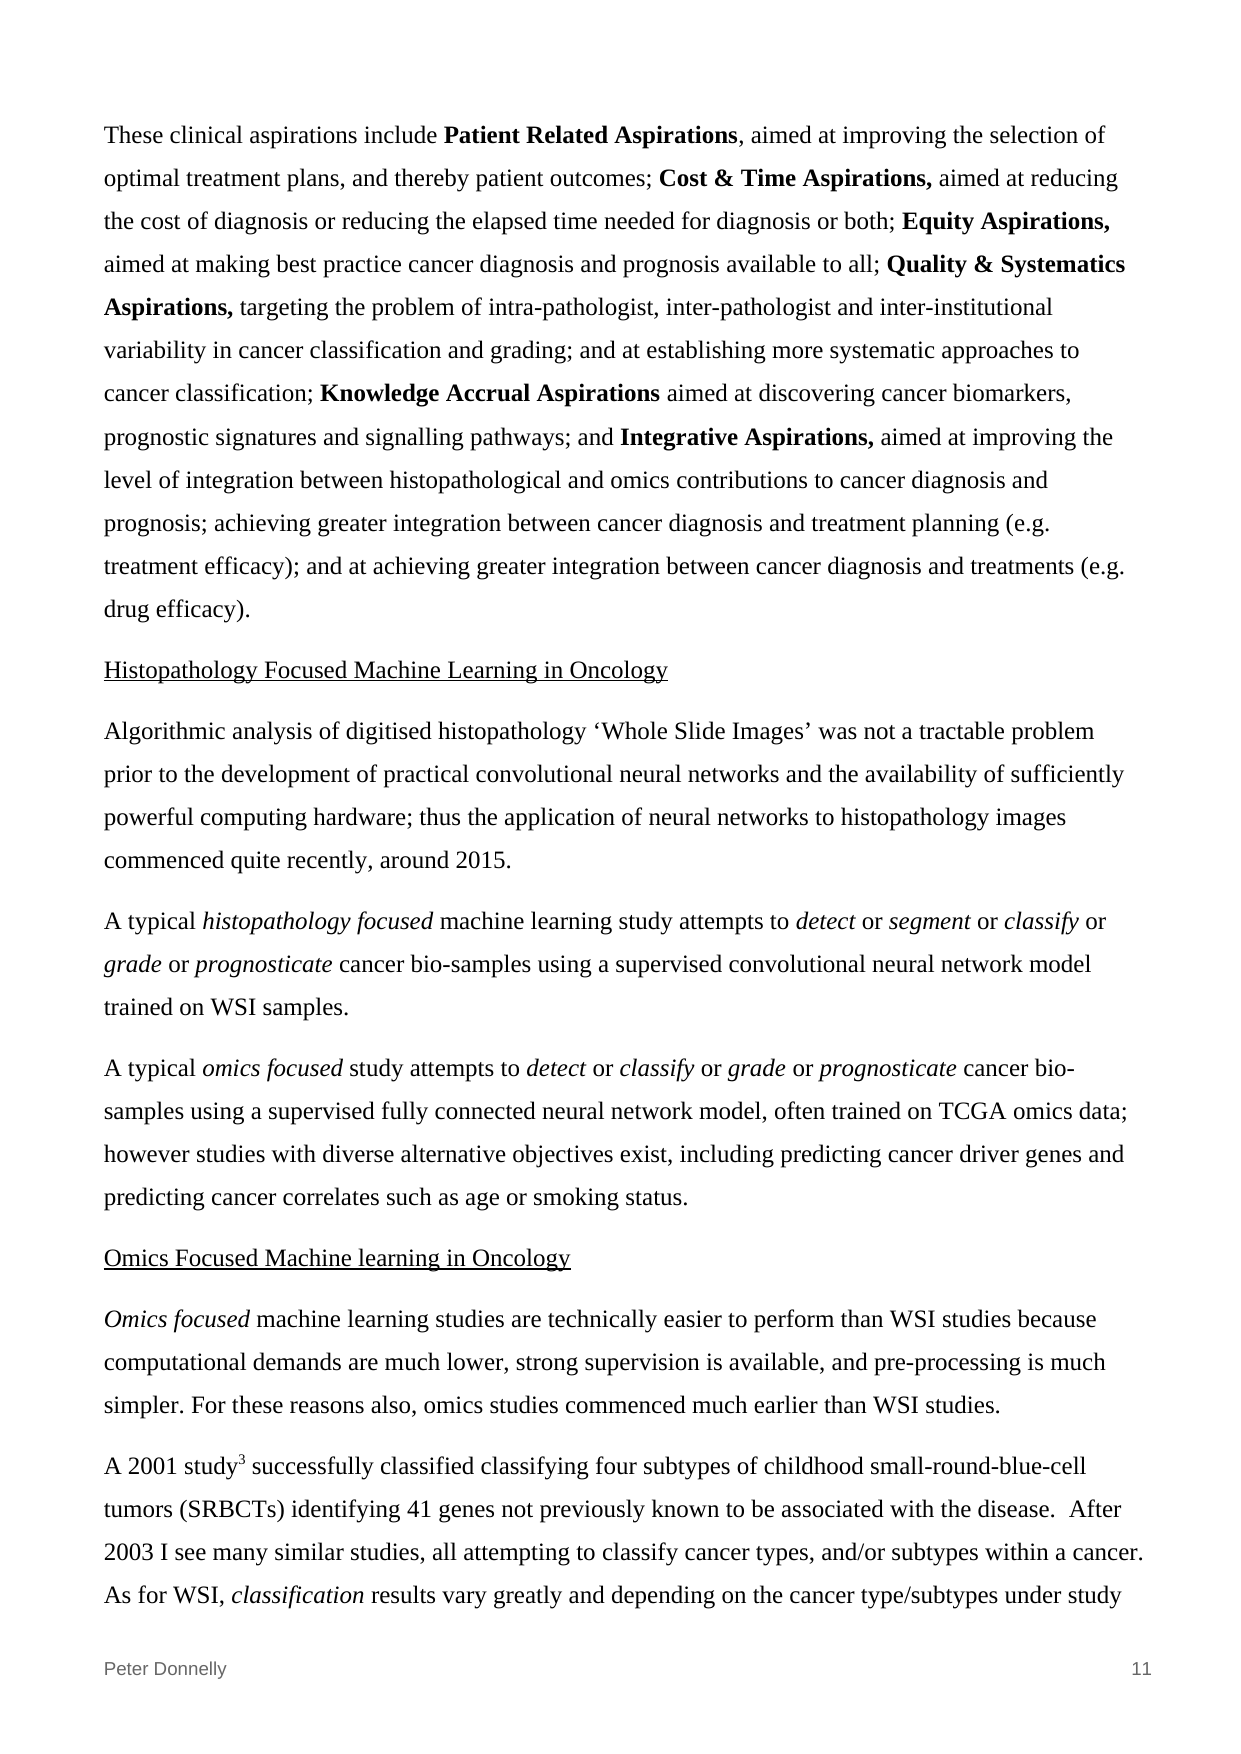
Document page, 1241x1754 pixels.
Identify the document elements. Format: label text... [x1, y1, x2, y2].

text A typical omics focused study attempts to detect or classify or grade or prognosticate cancer bio-samples using a supervised fully connected neural network model, often trained on TCGA omics data; however studies with diverse alternative objectives exist, including predicting cancer driver genes and predicting cancer correlates such as age or smoking status. [103, 1053, 1146, 1211]
text Omics focused machine learning studies are technically easier to perform than WSI studies because computational demands are much lower, strong supervision is available, and pre-processing is much simpler. For these reasons also, omics studies commenced much earlier than WSI studies. [103, 1304, 1146, 1419]
text A typical histopathology focused machine learning study attempts to detect or segment or classify or grade or prognosticate cancer bio-samples using a supervised convolutional neural network model trained on WSI samples. [103, 906, 1146, 1021]
text A 2001 study successfully classified classifying four subtypes of childhood small-round-blue-cell tumors (SRBCTs) identifying 41 genes not previously known to be associated with the disease. After 2003 I see many similar studies, all attempting to classify cancer types, and/or subtypes within a cancer. As for WSI, classification results vary greatly and depending on the cancer type/subtypes under study [103, 1451, 1146, 1609]
text Histopathology Focused Machine Learning in Oncology [103, 655, 1146, 684]
text These clinical aspirations include Patient Related Aspirations, aimed at improving the selection of optimal treatment plans, and thereby patient outcomes; Cost & Time Aspirations, aimed at reducing the cost of diagnosis or reducing the elapsed time needed for diagnosis or both; Equity Aspirations, aimed at making best practice cancer diagnosis and prognosis available to all; Quality & Systematics Aspirations, targeting the problem of intra-pathologist, inter-pathologist and inter-institutional variability in cancer classification and grading; and at establishing more systematic approaches to cancer classification; Knowledge Accrual Aspirations aimed at discovering cancer biomarkers, prognostic signatures and signalling pathways; and Integrative Aspirations, aimed at improving the level of integration between histopathological and omics contributions to cancer diagnosis and prognosis; achieving greater integration between cancer diagnosis and treatment planning (e.g. treatment efficacy); and at achieving greater integration between cancer diagnosis and treatments (e.g. drug efficacy). [103, 120, 1146, 623]
text Algorithmic analysis of digitised histopathology ‘Whole Slide Images’ was not a tractable problem prior to the development of practical convolutional neural networks and the availability of sufficiently powerful computing hardware; thus the application of neural networks to histopathology images commenced quite recently, around 2015. [103, 716, 1146, 874]
text Omics Focused Machine learning in Oncology [103, 1243, 1146, 1272]
